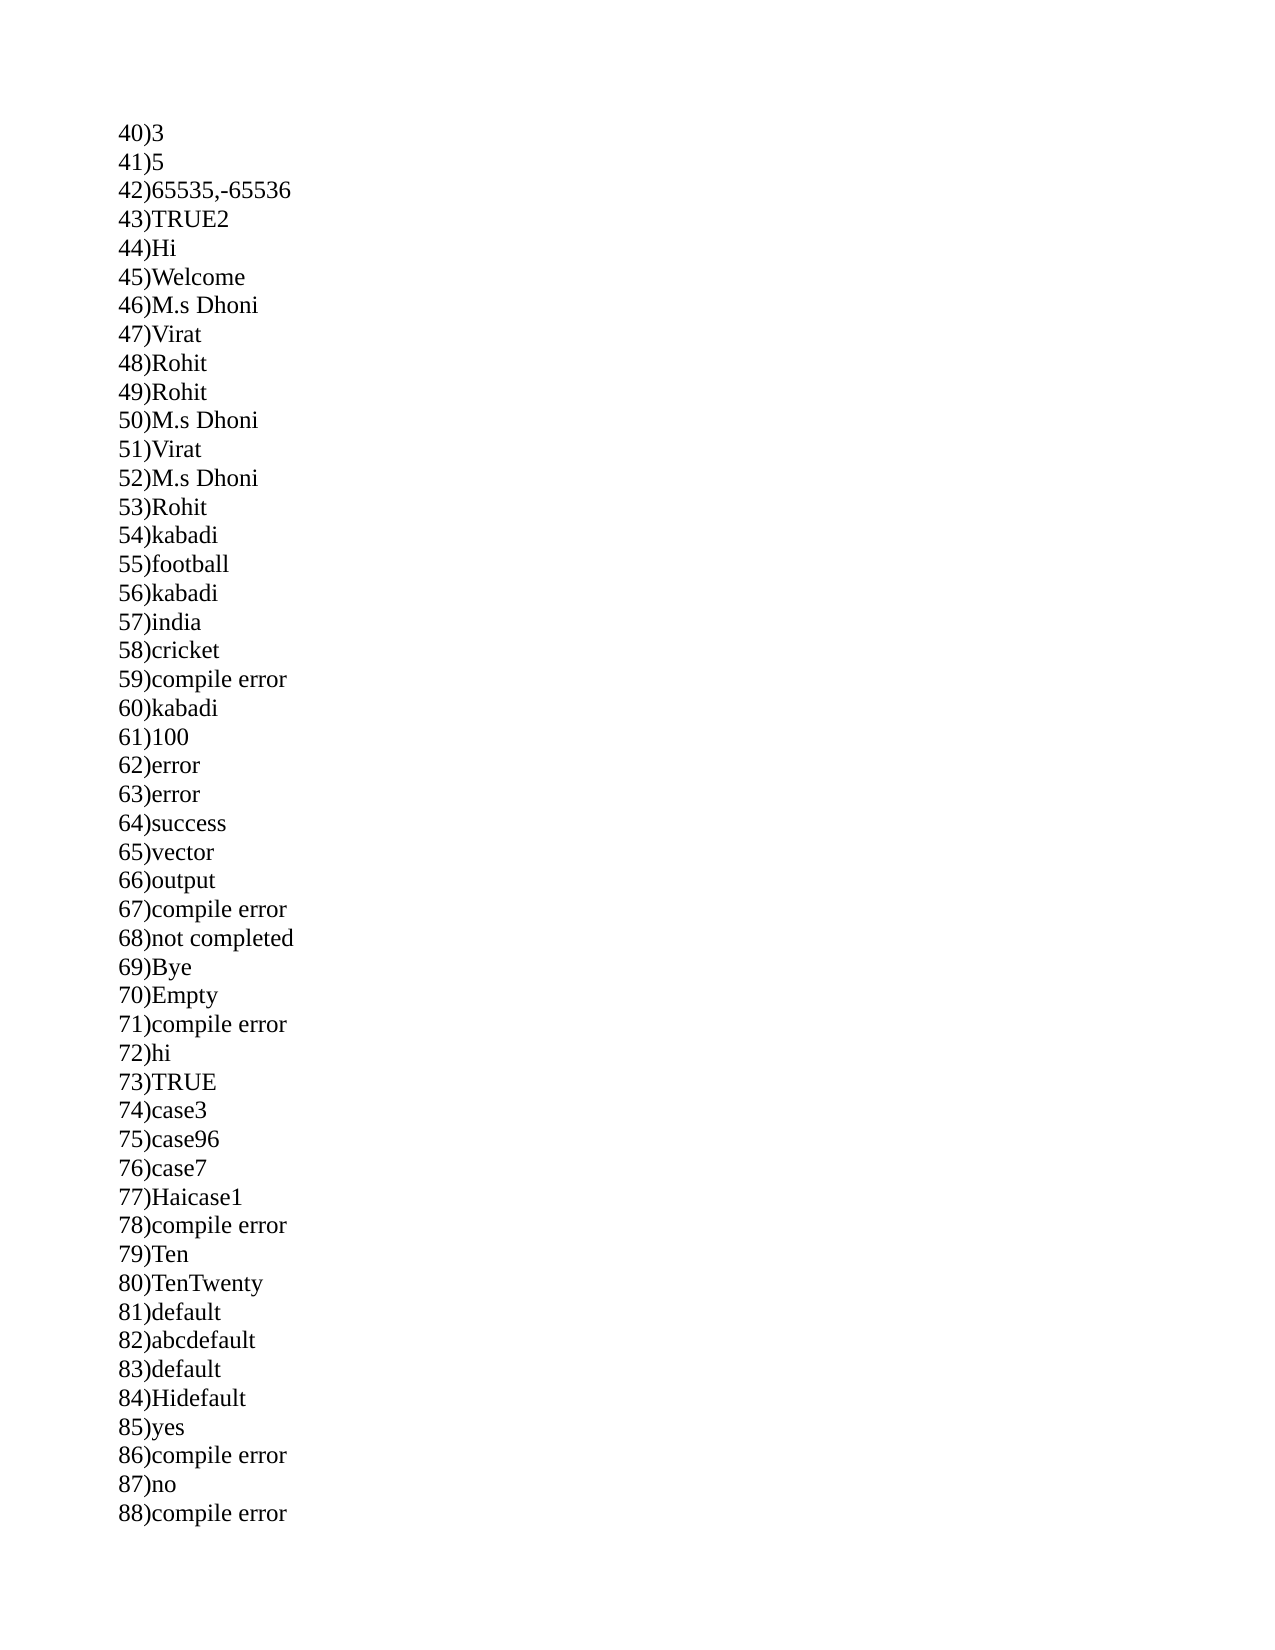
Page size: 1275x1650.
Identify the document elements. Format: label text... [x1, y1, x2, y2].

text 82)abcdefault [118, 1326, 1157, 1354]
text 43)TRUE2 [118, 204, 1157, 233]
text 45)Welcome [118, 262, 1157, 291]
text 54)kabadi [118, 521, 1157, 549]
text 64)success [118, 808, 1157, 837]
text 59)compile error [118, 664, 1157, 693]
text 48)Rohit [118, 348, 1157, 377]
text 57)india [118, 607, 1157, 636]
text 73)TRUE [118, 1067, 1157, 1096]
text 81)default [118, 1297, 1157, 1326]
text 76)case7 [118, 1153, 1157, 1182]
text 41)5 [118, 147, 1157, 176]
text 46)M.s Dhoni [118, 291, 1157, 319]
text 61)100 [118, 722, 1157, 751]
text 62)error [118, 751, 1157, 779]
text 72)hi [118, 1038, 1157, 1067]
text 79)Ten [118, 1239, 1157, 1268]
text 40)3 [118, 118, 1157, 147]
text 87)no [118, 1469, 1157, 1498]
text 67)compile error [118, 894, 1157, 923]
text 65)vector [118, 837, 1157, 866]
text 42)65535,-65536 [118, 176, 1157, 204]
text 47)Virat [118, 319, 1157, 348]
text 71)compile error [118, 1009, 1157, 1038]
text 69)Bye [118, 952, 1157, 981]
text 51)Virat [118, 434, 1157, 463]
text 44)Hi [118, 233, 1157, 262]
text 56)kabadi [118, 578, 1157, 607]
text 52)M.s Dhoni [118, 463, 1157, 492]
text 55)football [118, 549, 1157, 578]
text 60)kabadi [118, 693, 1157, 722]
text 66)output [118, 866, 1157, 894]
text 88)compile error [118, 1498, 1157, 1527]
text 63)error [118, 779, 1157, 808]
text 58)cricket [118, 636, 1157, 664]
text 49)Rohit [118, 377, 1157, 406]
text 50)M.s Dhoni [118, 406, 1157, 434]
text 83)default [118, 1354, 1157, 1383]
text 80)TenTwenty [118, 1268, 1157, 1297]
text 75)case96 [118, 1124, 1157, 1153]
text 77)Haicase1 [118, 1182, 1157, 1211]
text 74)case3 [118, 1096, 1157, 1124]
text 86)compile error [118, 1441, 1157, 1469]
text 78)compile error [118, 1211, 1157, 1239]
text 70)Empty [118, 981, 1157, 1009]
text 53)Rohit [118, 492, 1157, 521]
text 68)not completed [118, 923, 1157, 952]
text 84)Hidefault [118, 1383, 1157, 1412]
text 85)yes [118, 1412, 1157, 1441]
